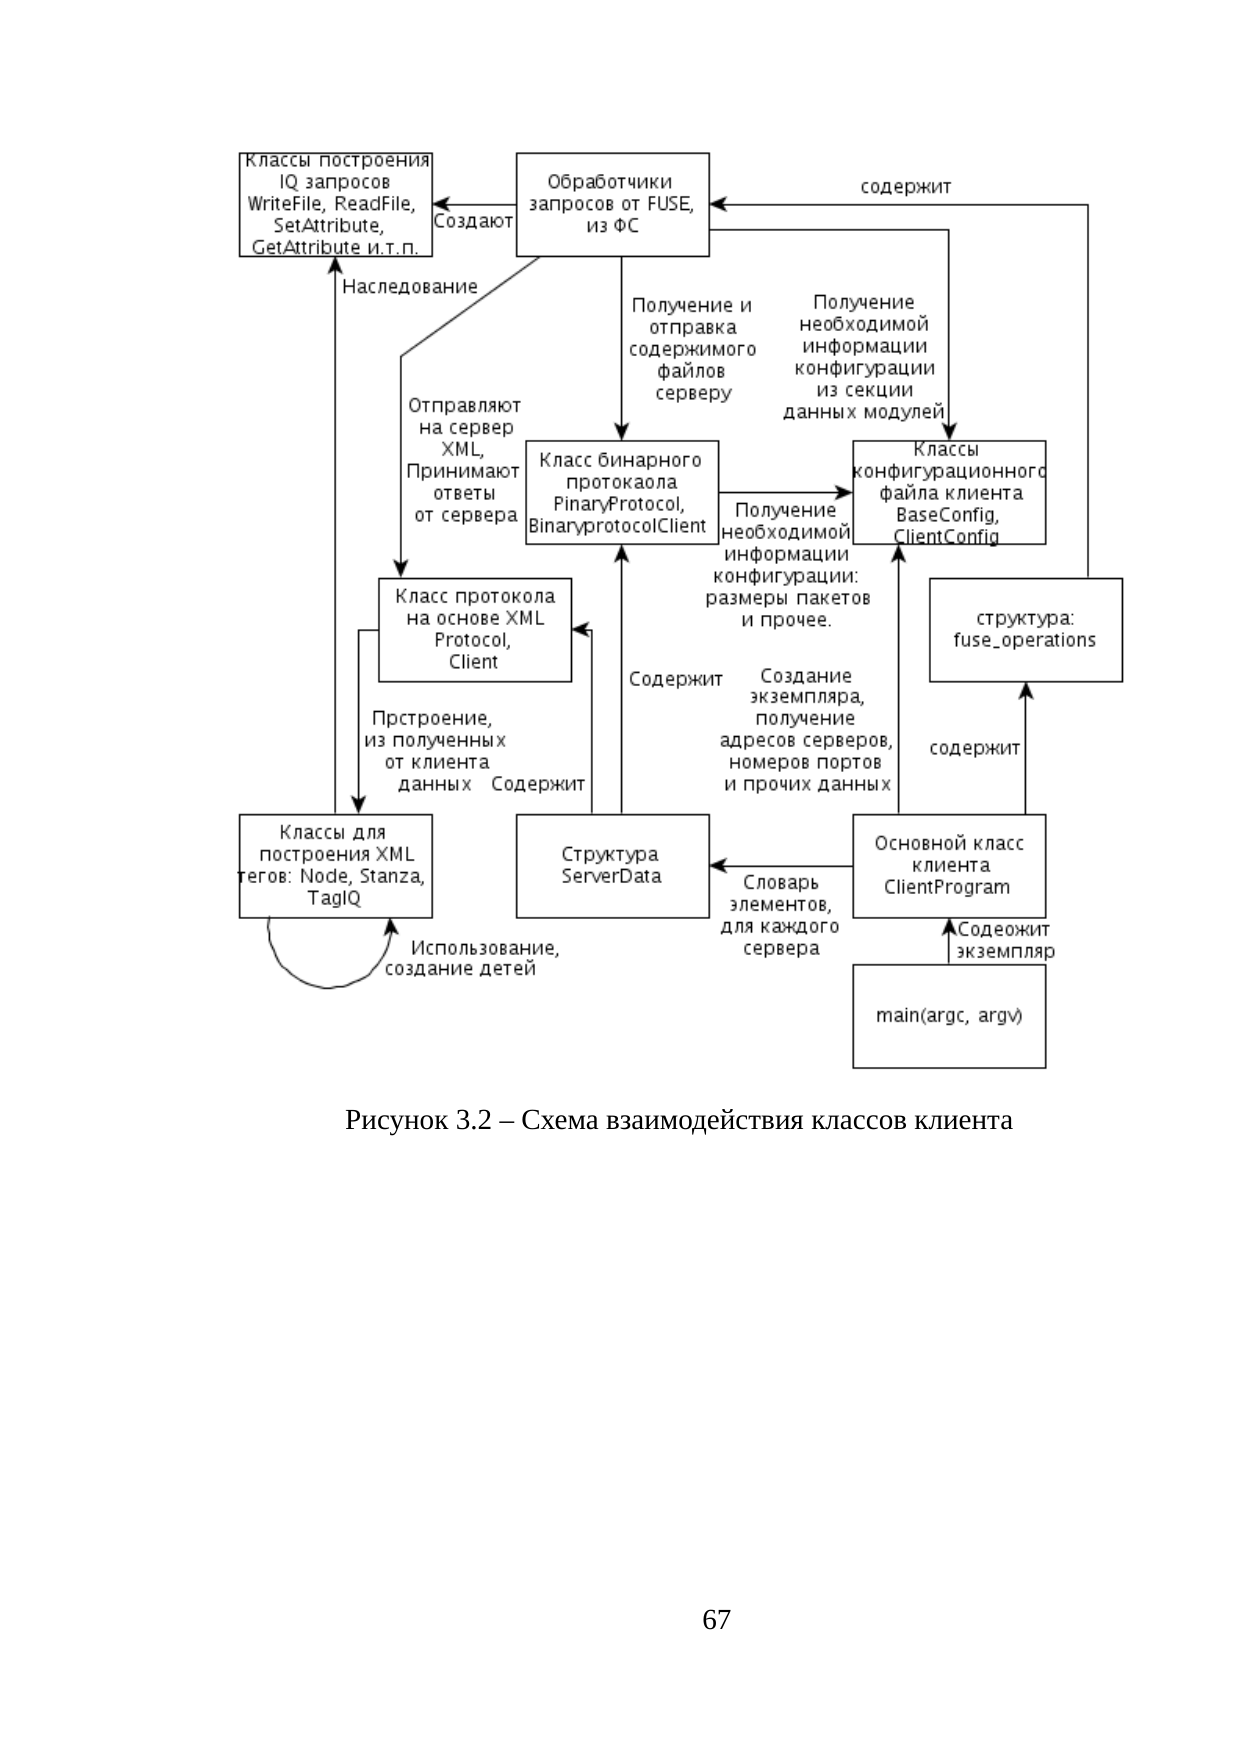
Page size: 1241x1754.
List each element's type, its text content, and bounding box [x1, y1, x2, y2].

picture [212, 123, 1147, 1091]
table_cell Рисунок 3.2 – Схема взаимодействия классов клиента [177, 1097, 1181, 1142]
table_header [177, 118, 1181, 1097]
